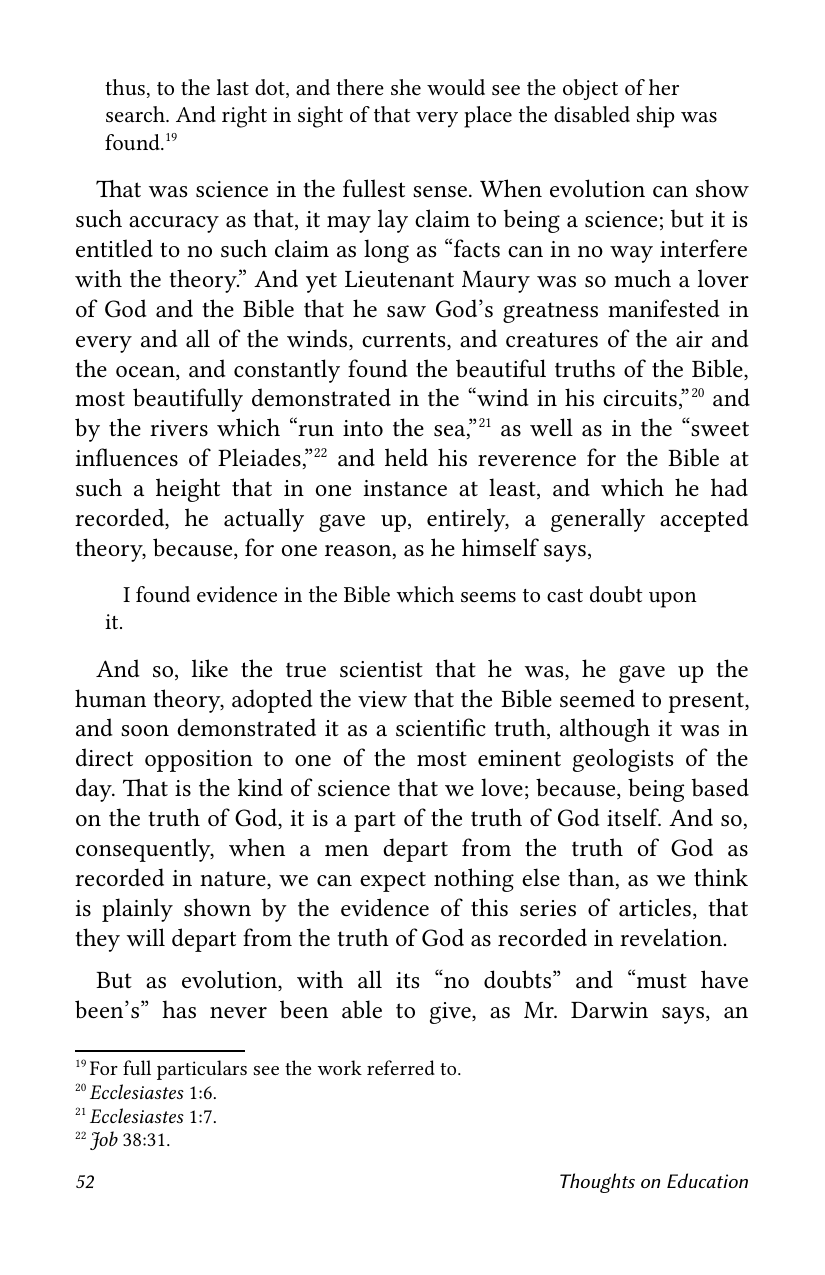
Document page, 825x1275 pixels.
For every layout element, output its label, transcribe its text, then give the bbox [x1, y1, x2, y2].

text For full particulars see the work referred to. [75, 1057, 750, 1081]
text That was science in the fullest sense. When evolution can show such accuracy as that, it may lay claim to being a science; but it is entitled to no such claim as long as “facts can in no way interfere with the theory.” And yet Lieutenant Maury was so much a lover of God and the Bible that he saw God’s greatness manifested in every and all of the winds, currents, and creatures of the air and the ocean, and constantly found the beautiful truths of the Bible, most beautifully demonstrated in the “wind in his circuits,” and by the rivers which “run into the sea,” as well as in the “sweet influences of Pleiades,” and held his reverence for the Bible at such a height that in one instance at least, and which he had recorded, he actually gave up, entirely, a generally accepted theory, because, for one reason, as he himself says, [75, 175, 750, 562]
text But as evolution, with all its “no doubts” and “must have been’s” has never been able to give, as Mr. Darwin says, an [75, 966, 750, 1024]
text Ecclesiastes 1:7. [75, 1104, 750, 1128]
text Ecclesiastes 1:6. [75, 1081, 750, 1104]
text Job 38:31. [75, 1128, 750, 1152]
text And so, like the true scientist that he was, he gave up the human theory, adopted the view that the Bible seemed to present, and soon demonstrated it as a scientific truth, although it was in direct opposition to one of the most eminent geologists of the day. That is the kind of science that we love; because, being based on the truth of God, it is a part of the truth of God itself. And so, consequently, when a men depart from the truth of God as recorded in nature, we can expect nothing else than, as we think is plainly shown by the evidence of this series of articles, that they will depart from the truth of God as recorded in revelation. [75, 655, 750, 952]
text I found evidence in the Bible which seems to cast doubt upon it. [105, 582, 720, 635]
text thus, to the last dot, and there she would see the object of her search. And right in sight of that very place the disabled ship was found. [105, 75, 720, 156]
